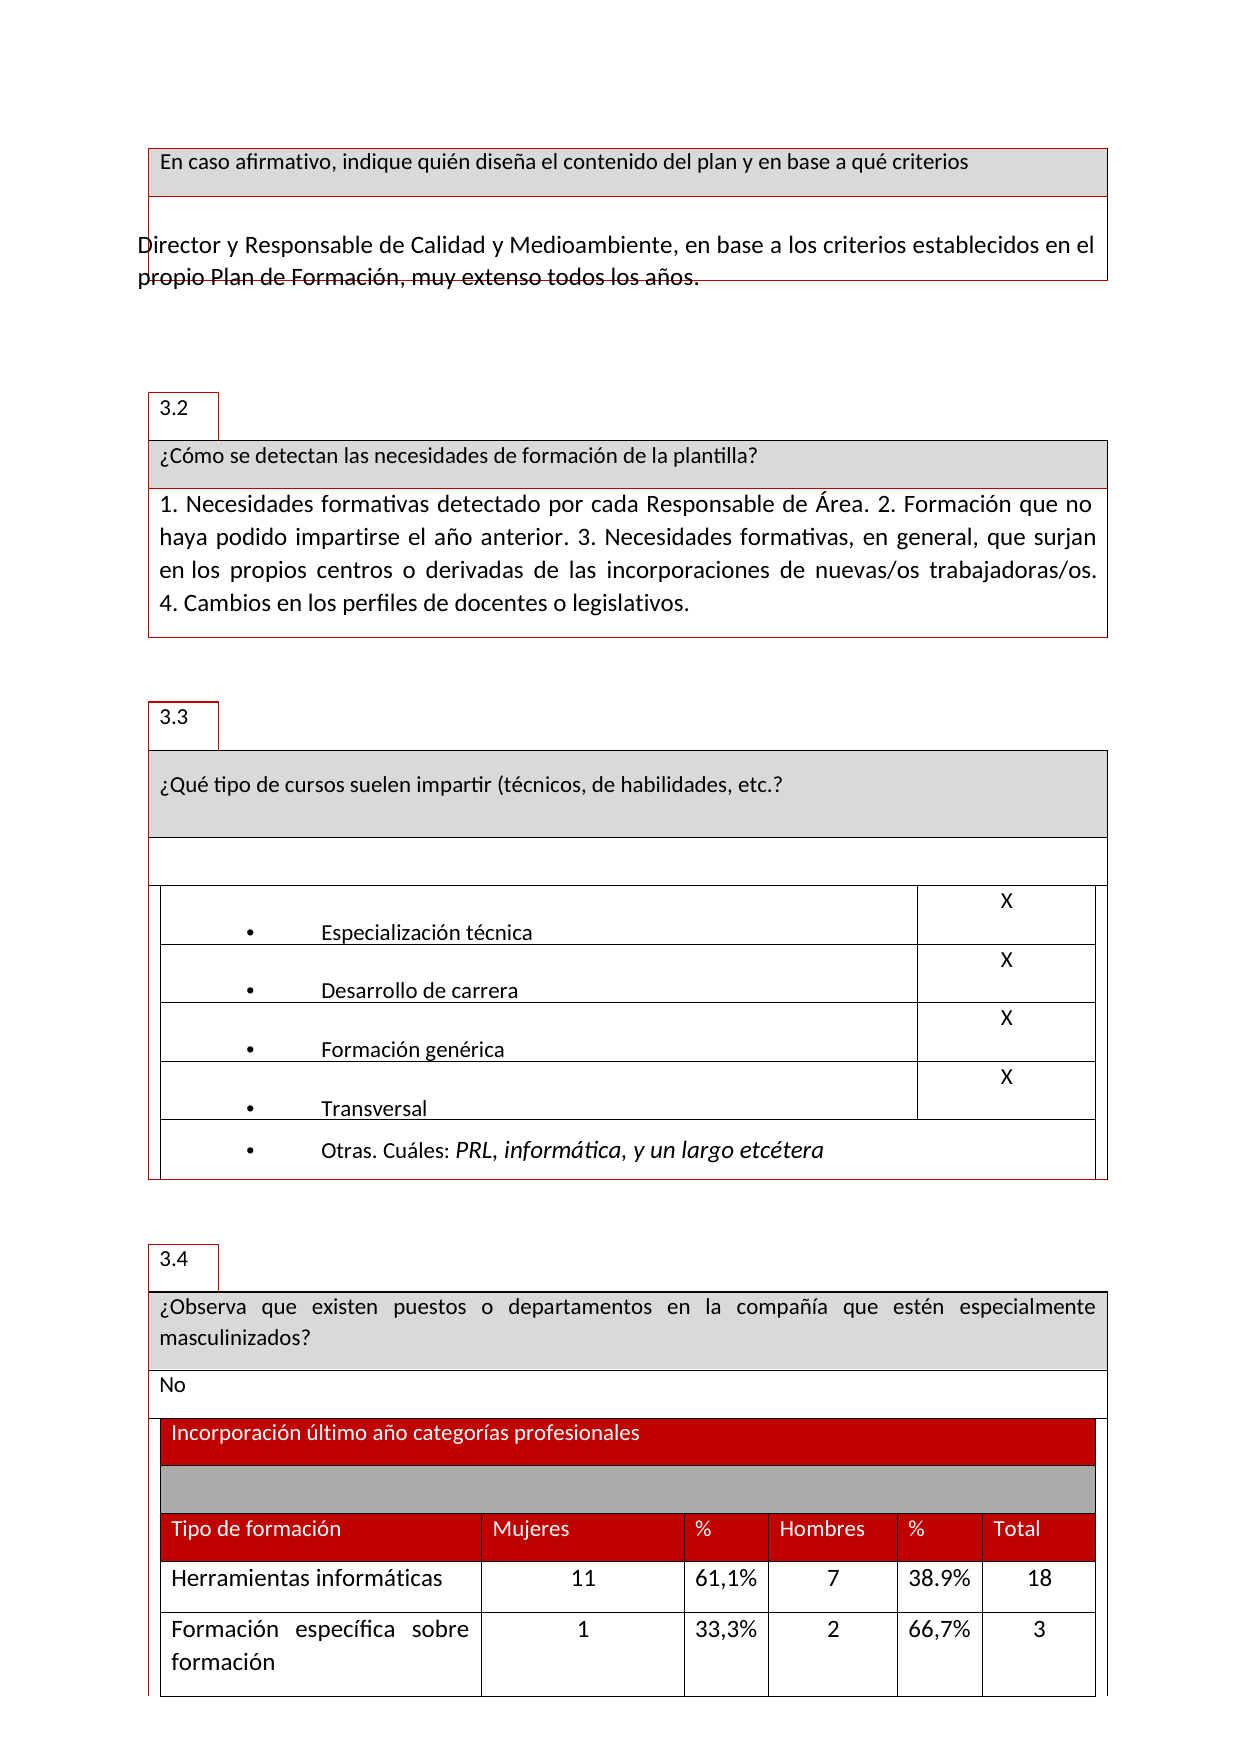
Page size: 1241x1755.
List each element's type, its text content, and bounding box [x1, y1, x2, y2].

table_cell Hombres [769, 1514, 897, 1561]
table_cell 11 [482, 1562, 684, 1612]
table_cell [1096, 886, 1107, 944]
table_header 3.3 [149, 703, 218, 749]
table_cell [149, 838, 1107, 885]
table_cell Total [983, 1514, 1095, 1561]
table_header 3.2 [149, 393, 218, 440]
table_cell 1. Necesidades formativas detectado por cada Responsable de Área. 2. Formación que no haya podido impartirse el año anterior. 3. Necesidades formativas, en general, que surjan en los propios centros o derivadas de las incorporaciones de nuevas/os trabajadoras/os. 4. Cambios en los perfiles de docentes o legislativos. [149, 489, 1107, 637]
table_cell [1096, 1002, 1107, 1061]
table_cell 33,3% [685, 1613, 768, 1696]
table_cell X [918, 945, 1095, 1002]
table_header [219, 701, 1108, 749]
table_cell [149, 1061, 160, 1119]
table_cell No [149, 1371, 1107, 1417]
table_cell Formación genérica [161, 1003, 917, 1061]
table_cell 7 [769, 1562, 897, 1612]
table_cell X [918, 1003, 1095, 1061]
subtitle Director y Responsable de Calidad y Medioambiente, en base a los criterios establecidos en el propio Plan de Formación, muy extenso todos los años. [137, 229, 1107, 292]
table_cell Especialización técnica [161, 886, 917, 944]
table_cell ¿Observa que existen puestos o departamentos en la compañía que estén especialmente masculinizados? [149, 1293, 1107, 1369]
table_cell Herramientas informáticas [161, 1562, 481, 1612]
table_cell [1096, 1465, 1107, 1513]
table_header [219, 1244, 1108, 1291]
table_cell [149, 1513, 160, 1561]
table_cell [149, 1002, 160, 1061]
table_cell Formación específica sobre formación [161, 1613, 481, 1696]
table_cell Mujeres [482, 1514, 684, 1561]
table_cell Incorporación último año categorías profesionales [161, 1419, 1095, 1465]
table_cell [149, 944, 160, 1002]
table_cell [1096, 1419, 1107, 1465]
table_cell 61,1% [685, 1562, 768, 1612]
table_cell 38.9% [898, 1562, 982, 1612]
table_cell X [918, 886, 1095, 944]
table_header 3.4 [149, 1245, 218, 1291]
table_cell Tipo de formación [161, 1514, 481, 1561]
table_cell 1 [482, 1613, 684, 1696]
table_cell [1096, 1612, 1107, 1696]
table_cell [149, 1419, 160, 1465]
table_cell 3 [983, 1613, 1095, 1696]
table_cell [149, 1119, 160, 1179]
table_cell Transversal [161, 1062, 917, 1119]
table_cell 18 [983, 1562, 1095, 1612]
table_cell X [918, 1062, 1095, 1119]
table_cell [161, 1466, 1095, 1513]
table_cell 2 [769, 1613, 897, 1696]
table_cell [1096, 944, 1107, 1002]
table_cell [1096, 1119, 1107, 1179]
table_cell Otras. Cuáles: PRL, informática, y un largo etcétera [161, 1120, 1095, 1179]
table_cell 66,7% [898, 1613, 982, 1696]
table_cell % [898, 1514, 982, 1561]
table_cell [149, 886, 160, 944]
table_header [219, 392, 1108, 440]
table_cell [149, 1612, 160, 1696]
table_cell ¿Cómo se detectan las necesidades de formación de la plantilla? [149, 441, 1107, 488]
table_cell [1096, 1061, 1107, 1119]
table_cell ¿Qué tipo de cursos suelen impartir (técnicos, de habilidades, etc.? [149, 751, 1107, 837]
table_cell [1096, 1561, 1107, 1612]
table_cell Desarrollo de carrera [161, 945, 917, 1002]
table_cell [149, 1465, 160, 1513]
table_cell % [685, 1514, 768, 1561]
table_cell [149, 1561, 160, 1612]
table_cell [1096, 1513, 1107, 1561]
